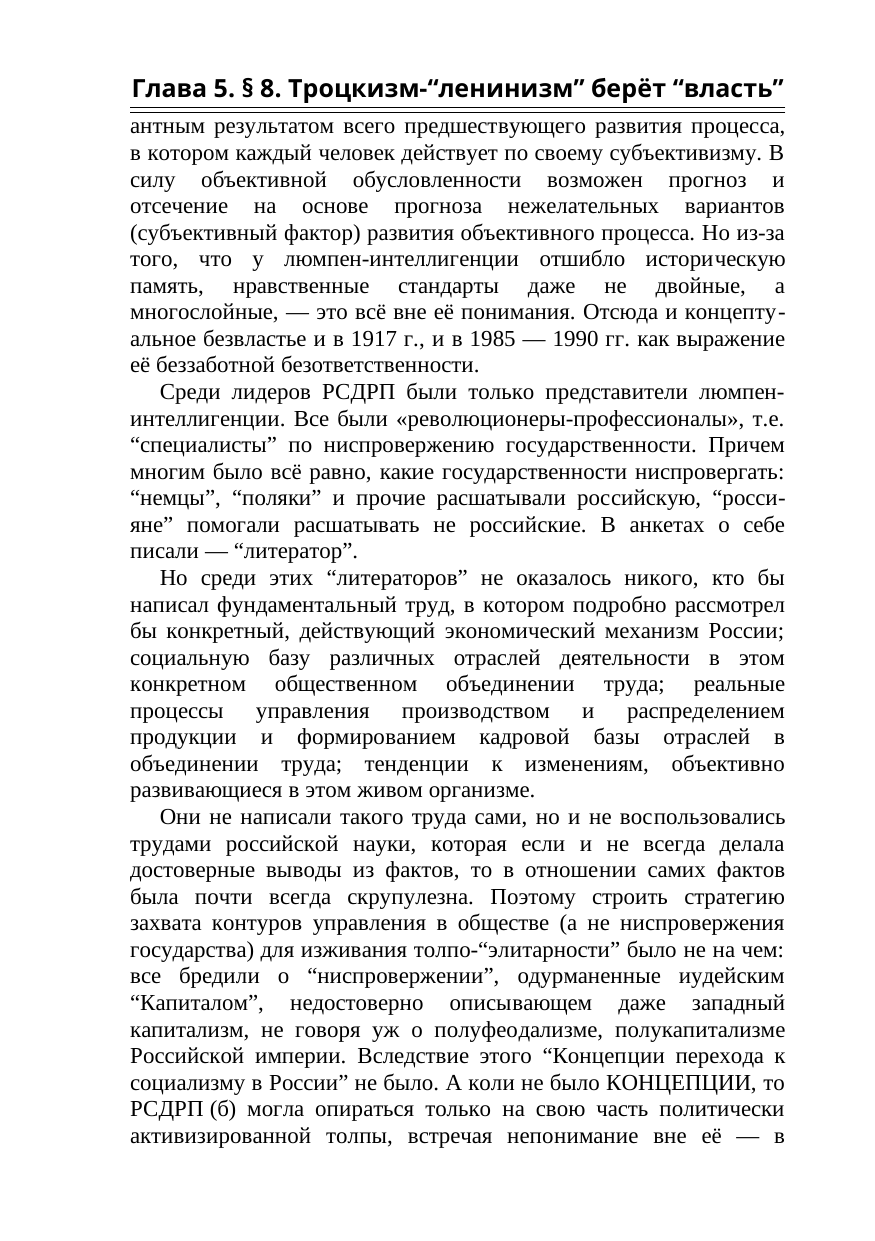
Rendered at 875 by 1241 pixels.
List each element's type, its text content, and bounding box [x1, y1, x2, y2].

text Но среди этих “лите­раторов” не оказалось никого, кто бы написал фундаменталь­ный труд, в котором подробно рассмотрел бы конкретный, действующий экономический механизм России; социальную базу различных отраслей деятельности в этом конкретном общественном объединении труда; реальные процессы управле­ния производством и распределением продукции и формиро­ванием кадровой базы отраслей в объединении труда; тенден­ции к изменениям, объективно развивающиеся в этом живом организме. [130, 564, 785, 803]
text Среди лидеров РСДРП были только представители люмпен-интеллигенции. Все были «революционеры-профессионалы», т.е. “специалисты” по ниспровержению государственности. Причем многим было всё равно, какие государственности ниспровергать: “немцы”, “поляки” и прочие расшатывали рос­сийскую, “росси­яне” помогали расшатывать не российские. В анкетах о себе писали — “литератор”. [130, 378, 785, 564]
text Они не написали такого труда сами, но и не вос­пользовались трудами российской науки, которая если и не всегда делала достоверные выводы из фактов, то в отноше­нии самих фактов была почти всегда скрупулезна. Поэтому строить стратегию захвата контуров управления в обществе (а не ниспровержения государства) для изживания толпо-“элитарности” было не на чем: все бредили о “ниспровержении”, одурманенные иудейским “Капи­талом”, недостоверно описы­вающем даже западный капитализм, не говоря уж о полуфео­дализме, полукапитализме Российской империи. Вследствие этого “Концеп­ции перехода к социализму в России” не было. А коли не было КОНЦЕПЦИИ, то РСДРП (б) могла опираться только на свою часть политически активизированной толпы, встречая непо­нимание вне её — в [130, 803, 785, 1148]
text антным результатом всего предшест­вующего развития процес­са, в котором каждый человек действует по своему субъективизму. В силу объективной обусловленности возможен прогноз и отсечение на основе прогноза нежелательных вариантов (субъективный фактор) развития объективного процесса. Но из-за того, что у люмпен-интеллигенции отшибло истори­ческую память, нравственные стандарты даже не двойные, а многослойные, — это всё вне её понимания. Отсюда и концепту­альное безвластье и в 1917 г., и в 1985 — 1990 гг. как выражение её беззаботной безответственности. [130, 113, 785, 378]
